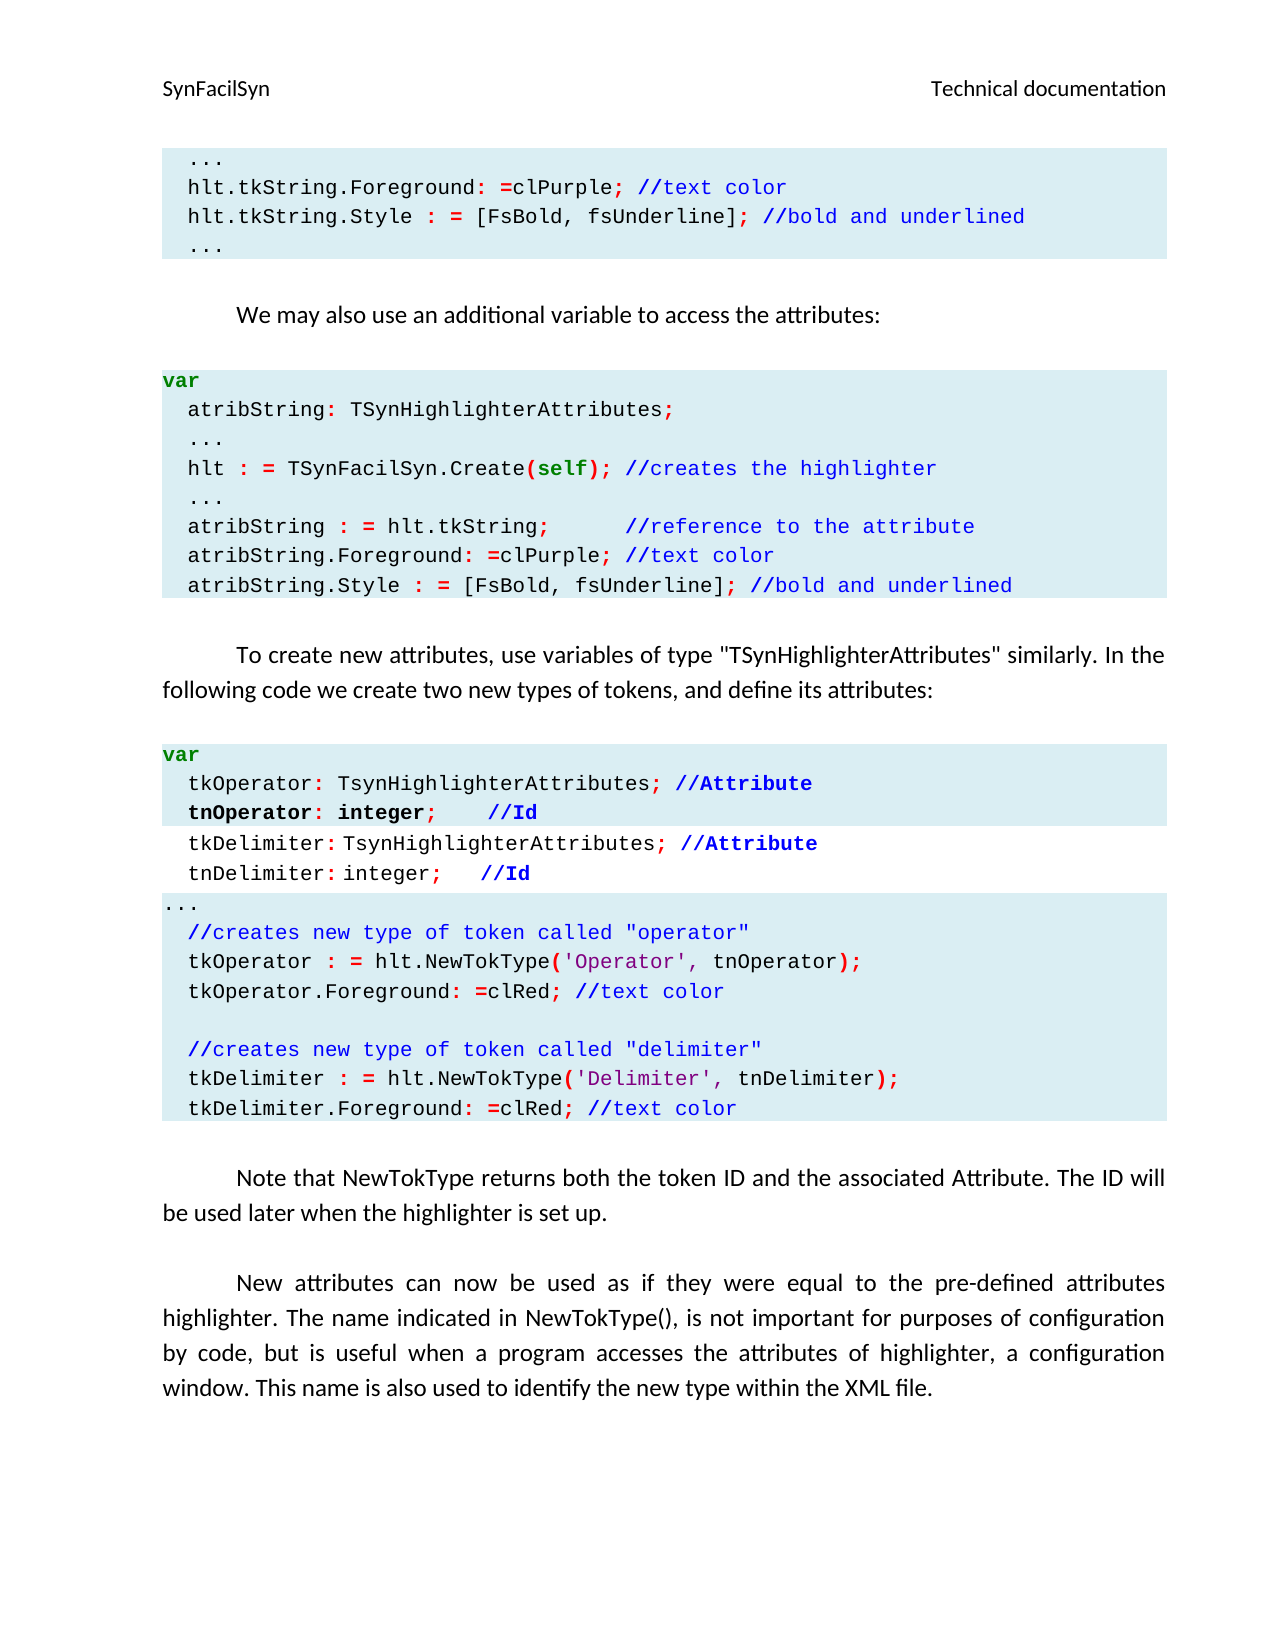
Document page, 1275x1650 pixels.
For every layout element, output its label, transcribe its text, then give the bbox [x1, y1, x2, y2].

text tkDelimiter: TsynHighlighterAttributes; //Attribute [162, 833, 1167, 856]
text var [162, 744, 1167, 767]
text atribString: TSynHighlighterAttributes; [162, 399, 1167, 423]
text tnDelimiter: integer; //Id [162, 863, 1167, 886]
text ... [162, 148, 1167, 171]
text New attributes can now be used as if they were equal to the pre-defined attributes highlighter. The name indicated in NewTokType(), is not important for purposes of configuration by code, but is useful when a program accesses the attributes of highlighter, a configuration window. This name is also used to identify the new type within the XML file. [162, 1267, 1167, 1402]
text ... [162, 893, 1167, 916]
text hlt.tkString.Foreground: =clPurple; //text color [162, 177, 1167, 201]
text ... [162, 235, 1167, 259]
text tkOperator.Foreground: =clRed; //text color [162, 981, 1167, 1004]
text Note that NewTokType returns both the token ID and the associated Attribute. The ID will be used later when the highlighter is set up. [162, 1162, 1167, 1227]
text tkOperator: TsynHighlighterAttributes; //Attribute [162, 773, 1167, 797]
text var [162, 370, 1167, 393]
text To create new attributes, use variables of type "TSynHighlighterAttributes" similarly. In the following code we create two new types of tokens, and define its attributes: [162, 639, 1167, 704]
text atribString : = hlt.tkString; //reference to the attribute [162, 516, 1167, 540]
text tnOperator: integer; //Id [162, 802, 1167, 826]
text tkDelimiter.Foreground: =clRed; //text color [162, 1098, 1167, 1121]
text atribString.Style : = [FsBold, fsUnderline]; //bold and underlined [162, 574, 1167, 598]
text tkDelimiter : = hlt.NewTokType('Delimiter', tnDelimiter); [162, 1068, 1167, 1092]
text hlt.tkString.Style : = [FsBold, fsUnderline]; //bold and underlined [162, 206, 1167, 230]
text //creates new type of token called "operator" [162, 922, 1167, 946]
text tkOperator : = hlt.NewTokType('Operator', tnOperator); [162, 951, 1167, 975]
text We may also use an additional variable to access the attributes: [162, 300, 1167, 330]
text ... [162, 487, 1167, 510]
text ... [162, 428, 1167, 452]
text hlt : = TSynFacilSyn.Create(self); //creates the highlighter [162, 457, 1167, 481]
text //creates new type of token called "delimiter" [162, 1039, 1167, 1063]
text atribString.Foreground: =clPurple; //text color [162, 545, 1167, 569]
